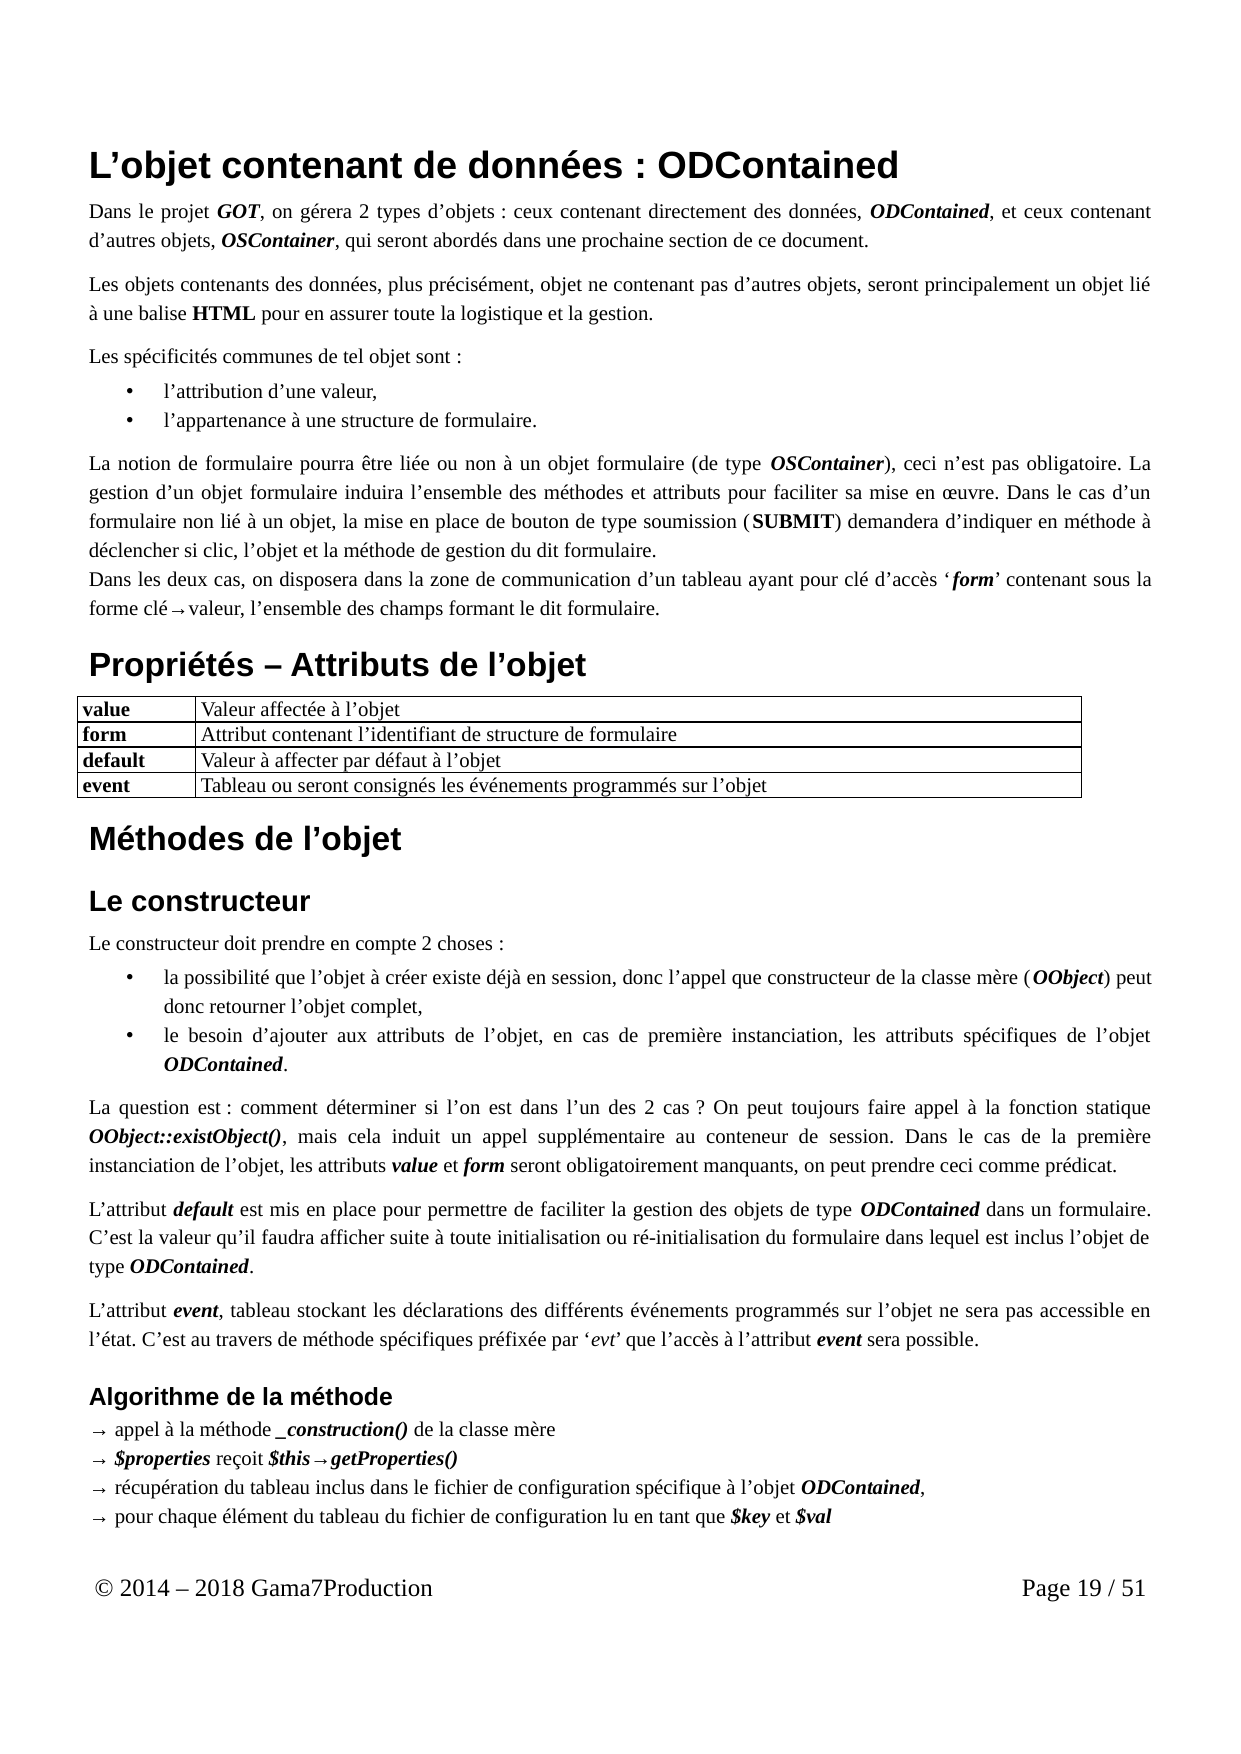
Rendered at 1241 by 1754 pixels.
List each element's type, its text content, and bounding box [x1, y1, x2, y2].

subtitle Le constructeur [88, 884, 1152, 918]
subtitle Méthodes de l’objet [88, 818, 1152, 857]
subtitle Algorithme de la méthode [88, 1382, 1152, 1411]
text Les spécificités communes de tel objet sont : [88, 344, 1152, 368]
text → récupération du tableau inclus dans le fichier de configuration spécifique à l’objet ODContained, [88, 1475, 1152, 1499]
table_cell Tableau ou seront consignés les événements programmés sur l’objet [196, 773, 1081, 797]
list l’appartenance à une structure de formulaire. [126, 407, 1152, 432]
table_header Valeur affectée à l’objet [196, 697, 1081, 721]
table_cell default [78, 748, 195, 772]
table_cell event [78, 773, 195, 797]
subtitle Propriétés – Attributs de l’objet [88, 645, 1152, 684]
text → pour chaque élément du tableau du fichier de configuration lu en tant que $key et $val [88, 1504, 1152, 1528]
text → $properties reçoit $this→getProperties() [88, 1446, 1152, 1470]
text L’attribut event, tableau stockant les déclarations des différents événements programmés sur l’objet ne sera pas accessible en l’état. C’est au travers de méthode spécifiques préfixée par ‘evt’ que l’accès à l’attribut event sera possible. [88, 1298, 1152, 1351]
table_header value [78, 697, 195, 721]
list le besoin d’ajouter aux attributs de l’objet, en cas de première instanciation, les attributs spécifiques de l’objet ODContained. [126, 1023, 1152, 1076]
table_cell form [78, 723, 195, 746]
text Dans les deux cas, on disposera dans la zone de communication d’un tableau ayant pour clé d’accès ‘form’ contenant sous la forme clé→valeur, l’ensemble des champs formant le dit formulaire. [88, 567, 1152, 619]
table_cell Attribut contenant l’identifiant de structure de formulaire [196, 723, 1081, 746]
text La notion de formulaire pourra être liée ou non à un objet formulaire (de type OSContainer), ceci n’est pas obligatoire. La gestion d’un objet formulaire induira l’ensemble des méthodes et attributs pour faciliter sa mise en œuvre. Dans le cas d’un formulaire non lié à un objet, la mise en place de bouton de type soumission (SUBMIT) demandera d’indiquer en méthode à déclencher si clic, l’objet et la méthode de gestion du dit formulaire. [88, 451, 1152, 562]
list l’attribution d’une valeur, [126, 379, 1152, 403]
text → appel à la méthode _construction() de la classe mère [88, 1417, 1152, 1441]
table_cell Valeur à affecter par défaut à l’objet [196, 748, 1081, 772]
text Dans le projet GOT, on gérera 2 types d’objets : ceux contenant directement des données, ODContained, et ceux contenant d’autres objets, OSContainer, qui seront abordés dans une prochaine section de ce document. [88, 199, 1152, 252]
text La question est : comment déterminer si l’on est dans l’un des 2 cas ? On peut toujours faire appel à la fonction statique OObject::existObject(), mais cela induit un appel supplémentaire au conteneur de session. Dans le cas de la première instanciation de l’objet, les attributs value et form seront obligatoirement manquants, on peut prendre ceci comme prédicat. [88, 1095, 1152, 1177]
subtitle L’objet contenant de données : ODContained [88, 143, 1152, 187]
text L’attribut default est mis en place pour permettre de faciliter la gestion des objets de type ODContained dans un formulaire. C’est la valeur qu’il faudra afficher suite à toute initialisation ou ré-initialisation du formulaire dans lequel est inclus l’objet de type ODContained. [88, 1196, 1152, 1278]
list la possibilité que l’objet à créer existe déjà en session, donc l’appel que constructeur de la classe mère (OObject) peut donc retourner l’objet complet, [126, 965, 1152, 1018]
text Les objets contenants des données, plus précisément, objet ne contenant pas d’autres objets, seront principalement un objet lié à une balise HTML pour en assurer toute la logistique et la gestion. [88, 272, 1152, 324]
text Le constructeur doit prendre en compte 2 choses : [88, 931, 1152, 954]
